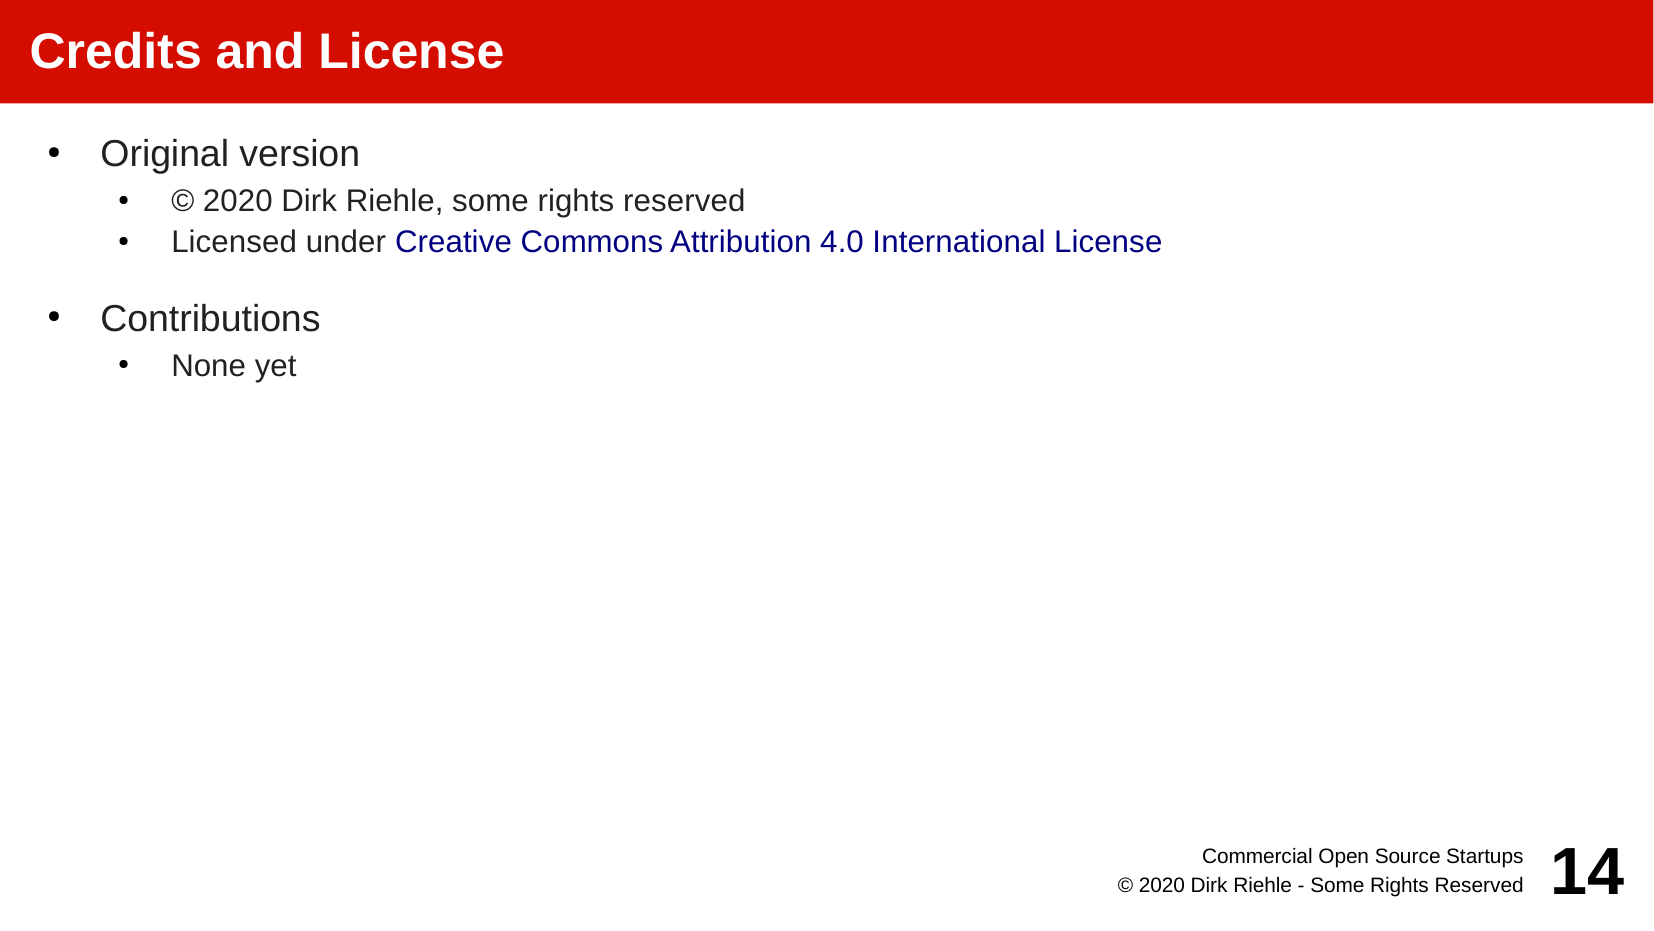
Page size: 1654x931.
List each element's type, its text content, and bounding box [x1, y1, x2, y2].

list Original version © 2020 Dirk Riehle, some rights reserved Licensed under Creative Commons Attribution 4.0 International License Contributions None yet [29, 132, 1625, 813]
title Credits and License [0, 0, 1654, 104]
